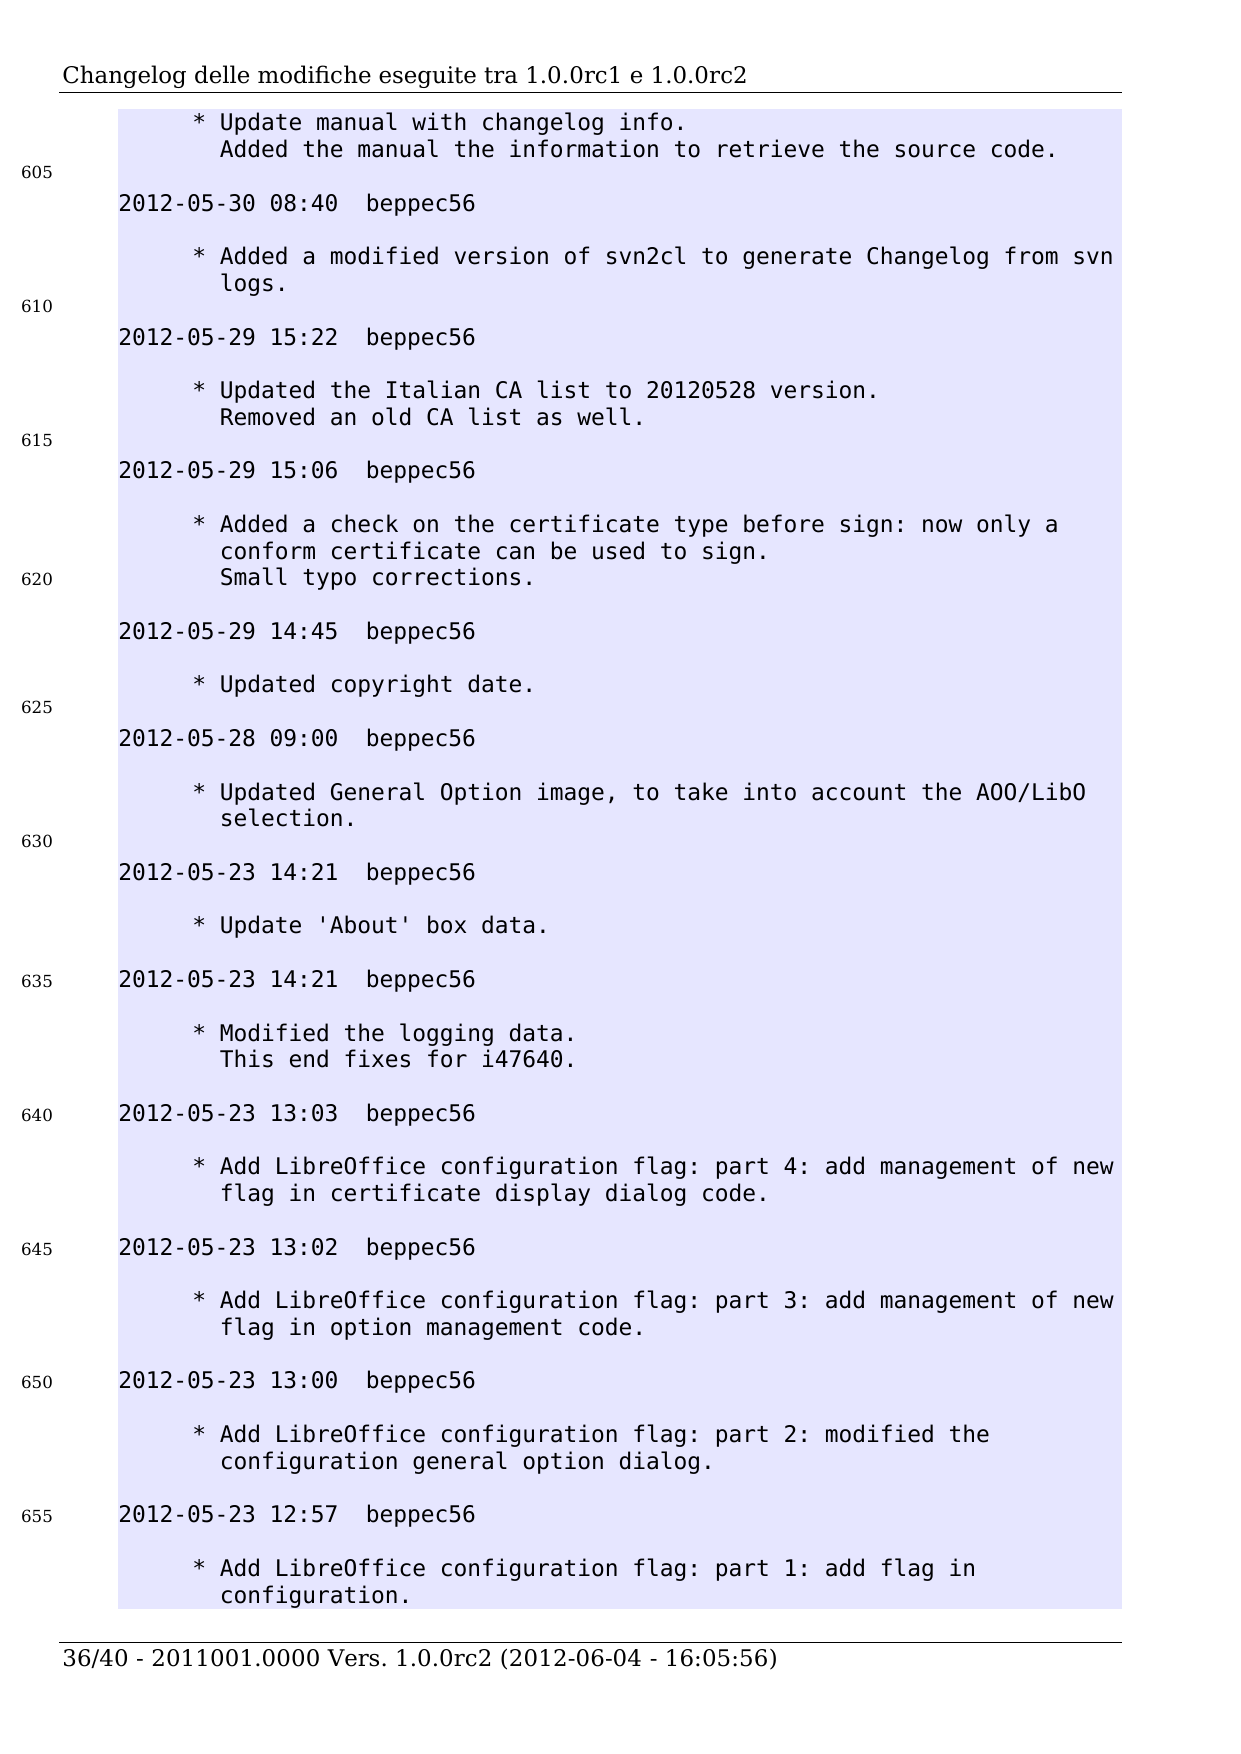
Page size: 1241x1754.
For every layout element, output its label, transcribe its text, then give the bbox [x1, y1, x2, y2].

text flag in certificate display dialog code. [118, 1180, 1122, 1207]
text logs. [118, 270, 1122, 297]
text 2012-05-23 14:21 beppec56 [118, 859, 1122, 886]
text Added the manual the information to retrieve the source code. [118, 136, 1122, 163]
text 2012-05-23 12:57 beppec56 [118, 1502, 1122, 1528]
text * Modified the logging data. [118, 1020, 1122, 1046]
text * Update manual with changelog info. [118, 109, 1122, 136]
text * Added a modified version of svn2cl to generate Changelog from svn [118, 243, 1122, 270]
text * Updated copyright date. [118, 672, 1122, 698]
text 2012-05-23 13:03 beppec56 [118, 1100, 1122, 1127]
text * Update 'About' box data. [118, 913, 1122, 939]
text 2012-05-29 15:22 beppec56 [118, 324, 1122, 350]
text 2012-05-23 13:02 beppec56 [118, 1234, 1122, 1261]
text 2012-05-29 15:06 beppec56 [118, 457, 1122, 484]
text conform certificate can be used to sign. [118, 538, 1122, 564]
text * Add LibreOffice configuration flag: part 1: add flag in [118, 1555, 1122, 1582]
text 2012-05-23 14:21 beppec56 [118, 966, 1122, 993]
text 2012-05-23 13:00 beppec56 [118, 1368, 1122, 1394]
text * Added a check on the certificate type before sign: now only a [118, 511, 1122, 538]
text * Add LibreOffice configuration flag: part 3: add management of new [118, 1287, 1122, 1314]
text 2012-05-30 08:40 beppec56 [118, 190, 1122, 217]
text 2012-05-28 09:00 beppec56 [118, 725, 1122, 752]
text This end fixes for i47640. [118, 1046, 1122, 1073]
text * Updated General Option image, to take into account the AOO/LibO [118, 779, 1122, 806]
text configuration general option dialog. [118, 1448, 1122, 1475]
text * Add LibreOffice configuration flag: part 2: modified the [118, 1421, 1122, 1448]
text * Add LibreOffice configuration flag: part 4: add management of new [118, 1153, 1122, 1180]
text flag in option management code. [118, 1314, 1122, 1341]
text Removed an old CA list as well. [118, 404, 1122, 431]
text Small typo corrections. [118, 564, 1122, 591]
text 2012-05-29 14:45 beppec56 [118, 618, 1122, 645]
text * Updated the Italian CA list to 20120528 version. [118, 377, 1122, 404]
text selection. [118, 806, 1122, 832]
text configuration. [118, 1582, 1122, 1609]
